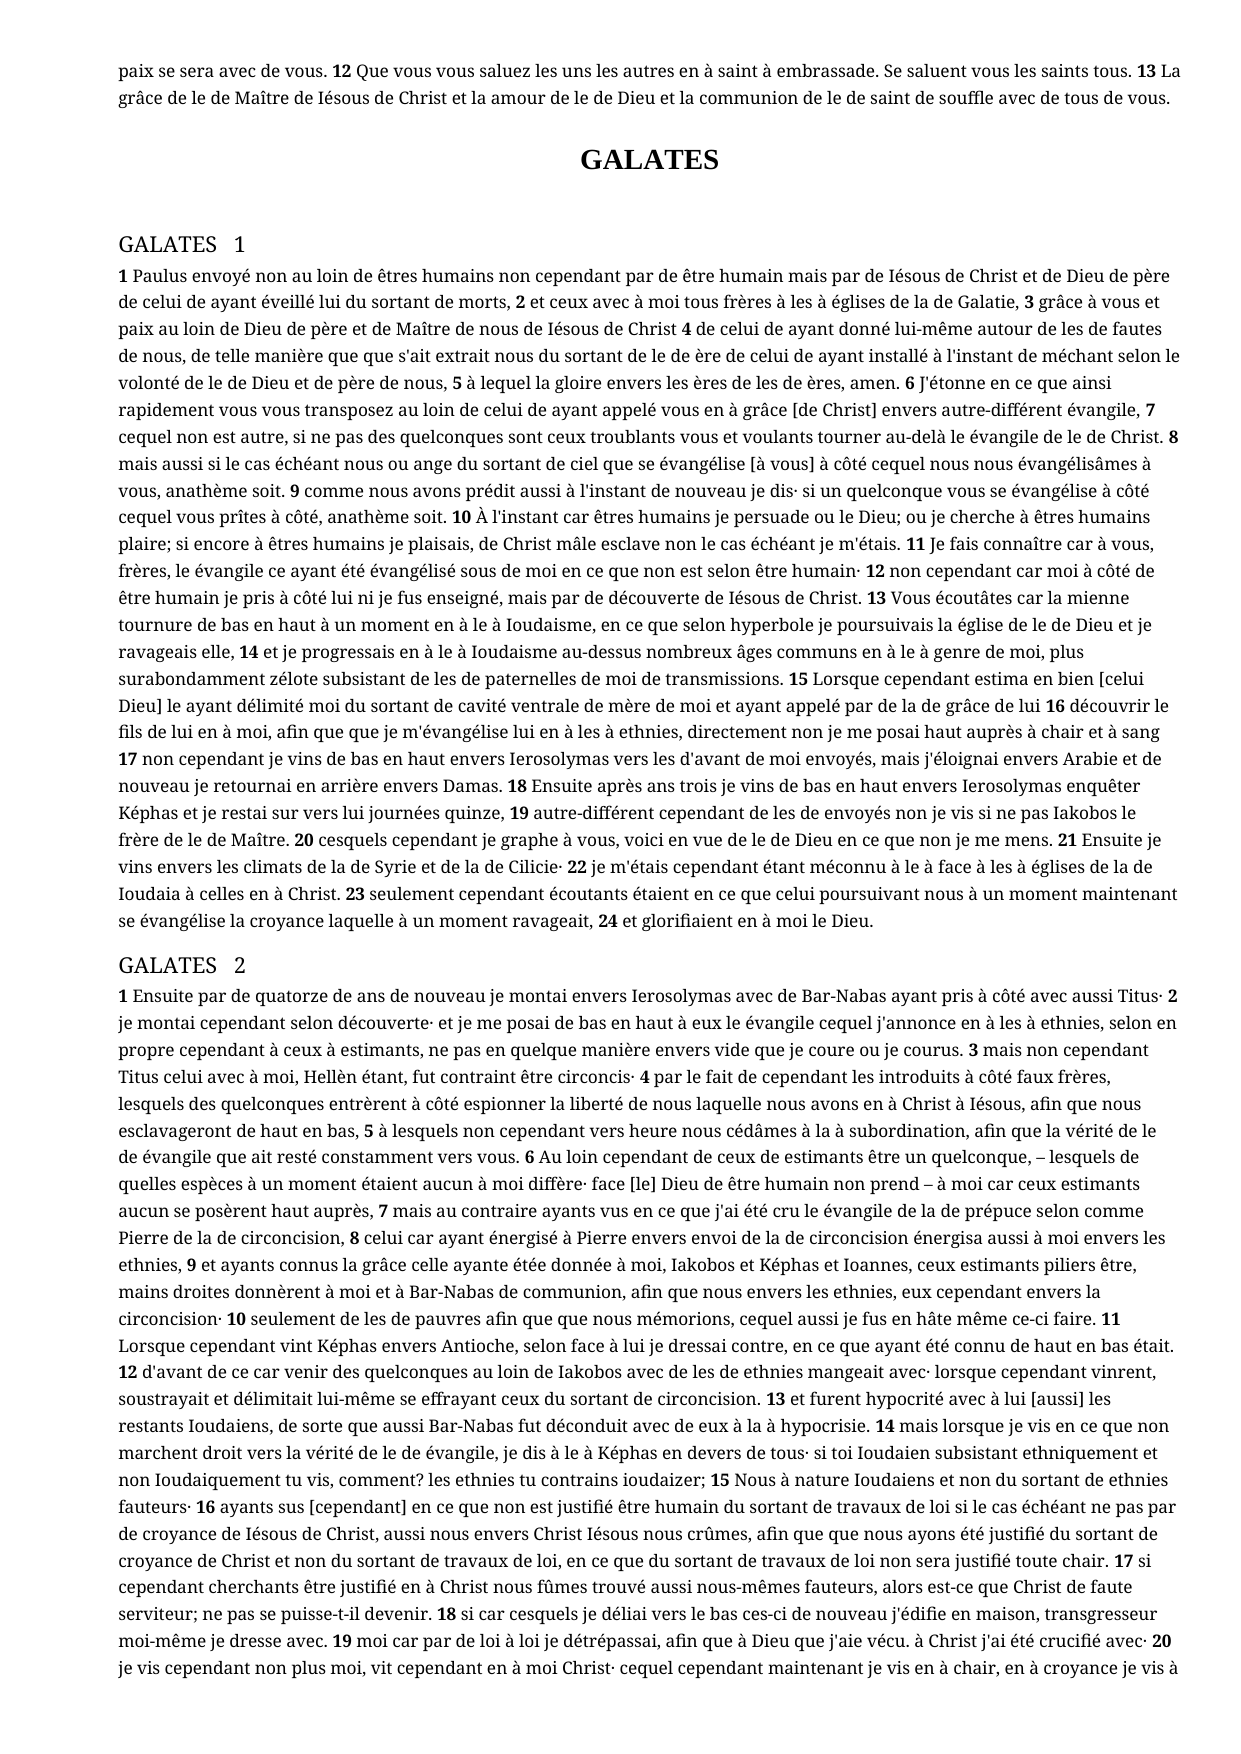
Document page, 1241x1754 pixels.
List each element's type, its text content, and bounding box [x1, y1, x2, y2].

text GALATES 2 [118, 950, 1181, 980]
subtitle GALATES [118, 142, 1181, 176]
text GALATES 1 [118, 229, 1181, 259]
text 1 Ensuite par de quatorze de ans de nouveau je montai envers Ierosolymas avec de Bar-Nabas ayant pris à côté avec aussi Titus· 2 je montai cependant selon découverte· et je me posai de bas en haut à eux le évangile cequel j'annonce en à les à ethnies, selon en propre cependant à ceux à estimants, ne pas en quelque manière envers vide que je coure ou je courus. 3 mais non cependant Titus celui avec à moi, Hellèn étant, fut contraint être circoncis· 4 par le fait de cependant les introduits à côté faux frères, lesquels des quelconques entrèrent à côté espionner la liberté de nous laquelle nous avons en à Christ à Iésous, afin que nous esclavageront de haut en bas, 5 à lesquels non cependant vers heure nous cédâmes à la à subordination, afin que la vérité de le de évangile que ait resté constamment vers vous. 6 Au loin cependant de ceux de estimants être un quelconque, – lesquels de quelles espèces à un moment étaient aucun à moi diffère· face [le] Dieu de être humain non prend – à moi car ceux estimants aucun se posèrent haut auprès, 7 mais au contraire ayants vus en ce que j'ai été cru le évangile de la de prépuce selon comme Pierre de la de circoncision, 8 celui car ayant énergisé à Pierre envers envoi de la de circoncision énergisa aussi à moi envers les ethnies, 9 et ayants connus la grâce celle ayante étée donnée à moi, Iakobos et Képhas et Ioannes, ceux estimants piliers être, mains droites donnèrent à moi et à Bar-Nabas de communion, afin que nous envers les ethnies, eux cependant envers la circoncision· 10 seulement de les de pauvres afin que que nous mémorions, cequel aussi je fus en hâte même ce-ci faire. 11 Lorsque cependant vint Képhas envers Antioche, selon face à lui je dressai contre, en ce que ayant été connu de haut en bas était. 12 d'avant de ce car venir des quelconques au loin de Iakobos avec de les de ethnies mangeait avec· lorsque cependant vinrent, soustrayait et délimitait lui-même se effrayant ceux du sortant de circoncision. 13 et furent hypocrité avec à lui [aussi] les restants Ioudaiens, de sorte que aussi Bar-Nabas fut déconduit avec de eux à la à hypocrisie. 14 mais lorsque je vis en ce que non marchent droit vers la vérité de le de évangile, je dis à le à Képhas en devers de tous· si toi Ioudaien subsistant ethniquement et non Ioudaiquement tu vis, comment? les ethnies tu contrains ioudaizer; 15 Nous à nature Ioudaiens et non du sortant de ethnies fauteurs· 16 ayants sus [cependant] en ce que non est justifié être humain du sortant de travaux de loi si le cas échéant ne pas par de croyance de Iésous de Christ, aussi nous envers Christ Iésous nous crûmes, afin que que nous ayons été justifié du sortant de croyance de Christ et non du sortant de travaux de loi, en ce que du sortant de travaux de loi non sera justifié toute chair. 17 si cependant cherchants être justifié en à Christ nous fûmes trouvé aussi nous-mêmes fauteurs, alors est-ce que Christ de faute serviteur; ne pas se puisse-t-il devenir. 18 si car cesquels je déliai vers le bas ces-ci de nouveau j'édifie en maison, transgresseur moi-même je dresse avec. 19 moi car par de loi à loi je détrépassai, afin que à Dieu que j'aie vécu. à Christ j'ai été crucifié avec· 20 je vis cependant non plus moi, vit cependant en à moi Christ· cequel cependant maintenant je vis en à chair, en à croyance je vis à [118, 984, 1181, 1679]
text paix se sera avec de vous. 12 Que vous vous saluez les uns les autres en à saint à embrassade. Se saluent vous les saints tous. 13 La grâce de le de Maître de Iésous de Christ et la amour de le de Dieu et la communion de le de saint de souffle avec de tous de vous. [118, 59, 1181, 109]
text 1 Paulus envoyé non au loin de êtres humains non cependant par de être humain mais par de Iésous de Christ et de Dieu de père de celui de ayant éveillé lui du sortant de morts, 2 et ceux avec à moi tous frères à les à églises de la de Galatie, 3 grâce à vous et paix au loin de Dieu de père et de Maître de nous de Iésous de Christ 4 de celui de ayant donné lui-même autour de les de fautes de nous, de telle manière que que s'ait extrait nous du sortant de le de ère de celui de ayant installé à l'instant de méchant selon le volonté de le de Dieu et de père de nous, 5 à lequel la gloire envers les ères de les de ères, amen. 6 J'étonne en ce que ainsi rapidement vous vous transposez au loin de celui de ayant appelé vous en à grâce [de Christ] envers autre-différent évangile, 7 cequel non est autre, si ne pas des quelconques sont ceux troublants vous et voulants tourner au-delà le évangile de le de Christ. 8 mais aussi si le cas échéant nous ou ange du sortant de ciel que se évangélise [à vous] à côté cequel nous nous évangélisâmes à vous, anathème soit. 9 comme nous avons prédit aussi à l'instant de nouveau je dis· si un quelconque vous se évangélise à côté cequel vous prîtes à côté, anathème soit. 10 À l'instant car êtres humains je persuade ou le Dieu; ou je cherche à êtres humains plaire; si encore à êtres humains je plaisais, de Christ mâle esclave non le cas échéant je m'étais. 11 Je fais connaître car à vous, frères, le évangile ce ayant été évangélisé sous de moi en ce que non est selon être humain· 12 non cependant car moi à côté de être humain je pris à côté lui ni je fus enseigné, mais par de découverte de Iésous de Christ. 13 Vous écoutâtes car la mienne tournure de bas en haut à un moment en à le à Ioudaisme, en ce que selon hyperbole je poursuivais la église de le de Dieu et je ravageais elle, 14 et je progressais en à le à Ioudaisme au-dessus nombreux âges communs en à le à genre de moi, plus surabondamment zélote subsistant de les de paternelles de moi de transmissions. 15 Lorsque cependant estima en bien [celui Dieu] le ayant délimité moi du sortant de cavité ventrale de mère de moi et ayant appelé par de la de grâce de lui 16 découvrir le fils de lui en à moi, afin que que je m'évangélise lui en à les à ethnies, directement non je me posai haut auprès à chair et à sang 17 non cependant je vins de bas en haut envers Ierosolymas vers les d'avant de moi envoyés, mais j'éloignai envers Arabie et de nouveau je retournai en arrière envers Damas. 18 Ensuite après ans trois je vins de bas en haut envers Ierosolymas enquêter Képhas et je restai sur vers lui journées quinze, 19 autre-différent cependant de les de envoyés non je vis si ne pas Iakobos le frère de le de Maître. 20 cesquels cependant je graphe à vous, voici en vue de le de Dieu en ce que non je me mens. 21 Ensuite je vins envers les climats de la de Syrie et de la de Cilicie· 22 je m'étais cependant étant méconnu à le à face à les à églises de la de Ioudaia à celles en à Christ. 23 seulement cependant écoutants étaient en ce que celui poursuivant nous à un moment maintenant se évangélise la croyance laquelle à un moment ravageait, 24 et glorifiaient en à moi le Dieu. [118, 264, 1181, 932]
